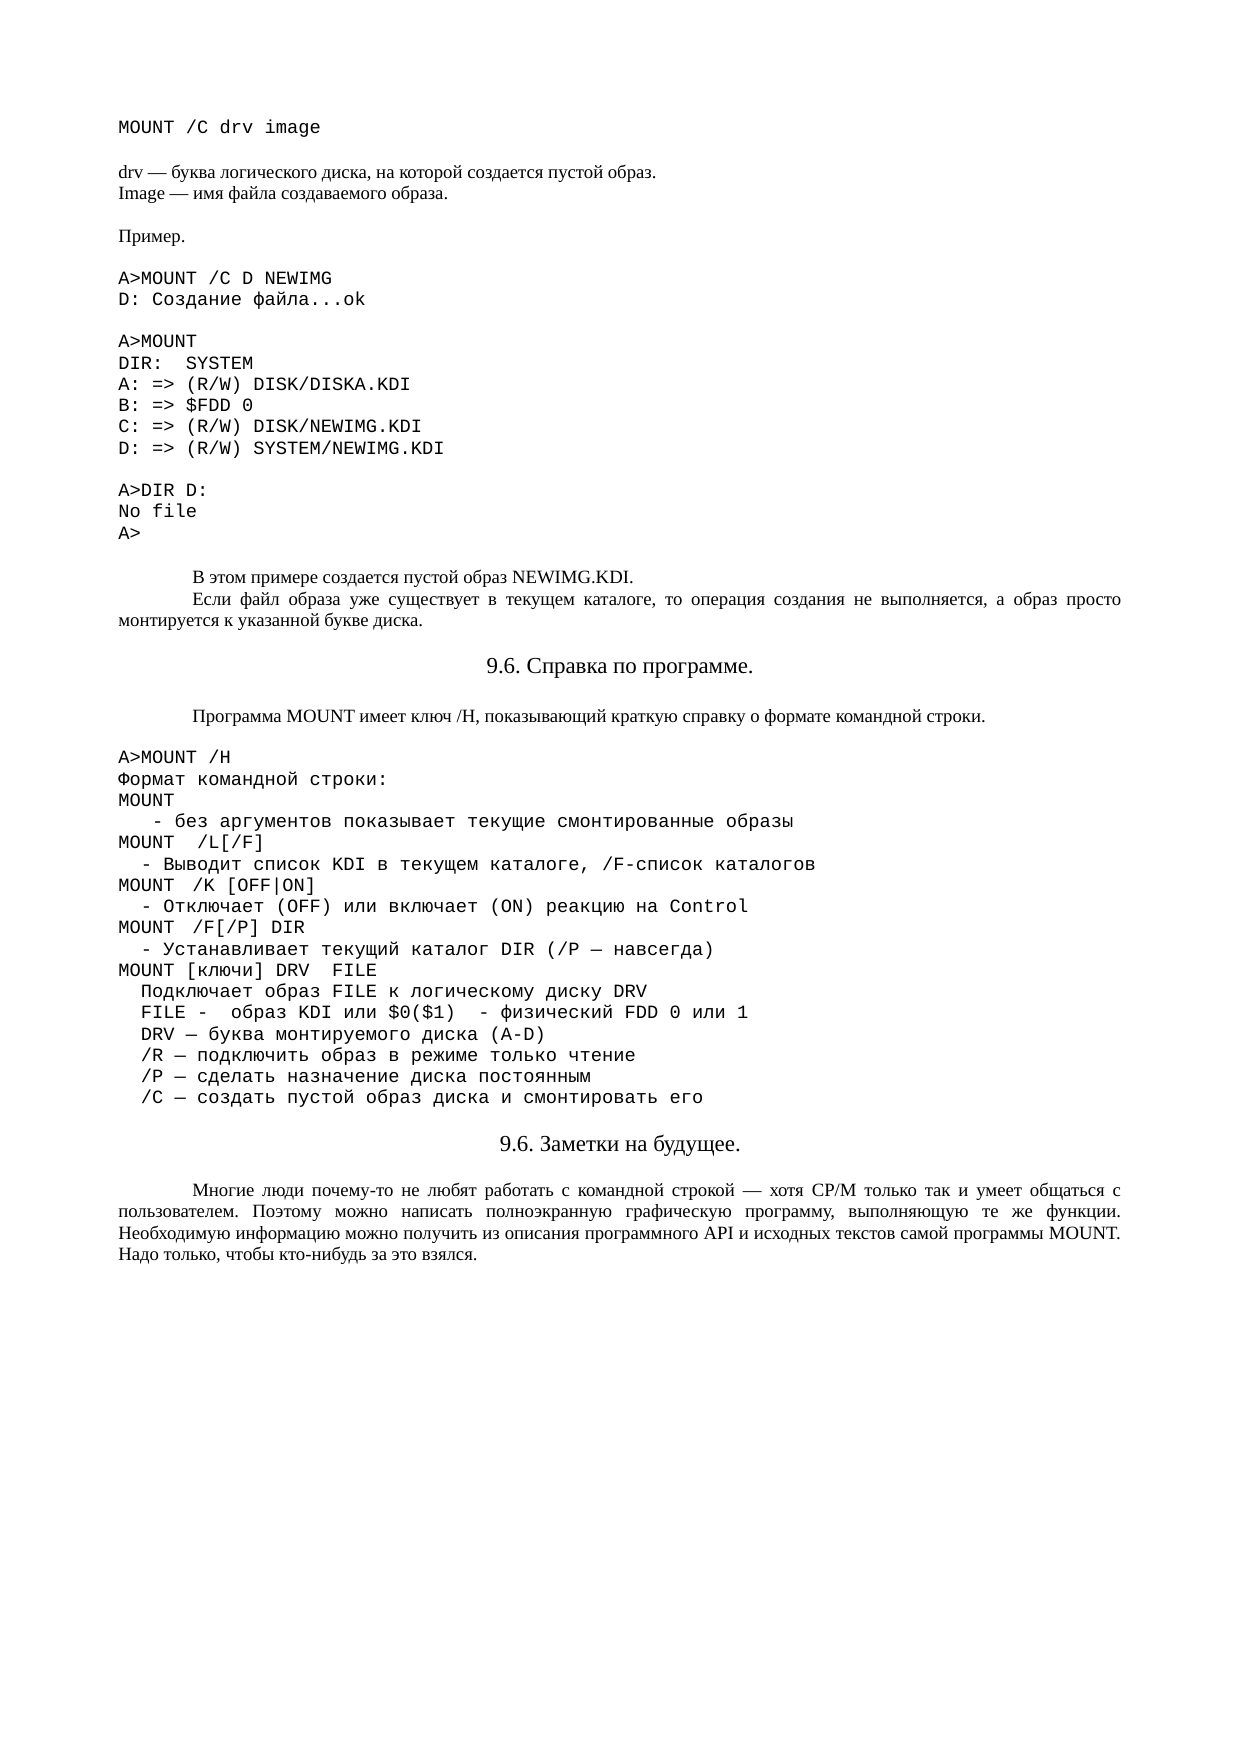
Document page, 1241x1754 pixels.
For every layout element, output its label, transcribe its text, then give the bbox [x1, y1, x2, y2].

text Программа MOUNT имеет ключ /H, показывающий краткую справку о формате командной строки. [118, 705, 1122, 726]
text No file [118, 502, 1122, 523]
text FILE - образ KDI или $0($1) - физический FDD 0 или 1 [118, 1003, 1122, 1024]
text MOUNT /F[/P] DIR [118, 918, 1122, 939]
text A>MOUNT /C D NEWIMG [118, 268, 1122, 290]
text A: => (R/W) DISK/DISKA.KDI [118, 375, 1122, 396]
text - без аргументов показывает текущие смонтированные образы [118, 812, 1122, 833]
text - Выводит список KDI в текущем каталоге, /F-список каталогов [118, 854, 1122, 876]
text A> [118, 523, 1122, 545]
text DRV — буква монтируемого диска (A-D) [118, 1024, 1122, 1046]
text /C — создать пустой образ диска и смонтировать его [118, 1088, 1122, 1109]
text A>DIR D: [118, 481, 1122, 502]
text Если файл образа уже существует в текущем каталоге, то операция создания не выполняется, а образ просто монтируется к указанной букве диска. [118, 587, 1122, 631]
text /R — подключить образ в режиме только чтение [118, 1046, 1122, 1067]
text DIR: SYSTEM [118, 353, 1122, 375]
text Image — имя файла создаваемого образа. [118, 182, 1122, 204]
text /P — сделать назначение диска постоянным [118, 1067, 1122, 1088]
text Многие люди почему-то не любят работать с командной строкой — хотя CP/M только так и умеет общаться с пользователем. Поэтому можно написать полноэкранную графическую программу, выполняющую те же функции. Необходимую информацию можно получить из описания программного API и исходных текстов самой программы MOUNT. Надо только, чтобы кто-нибудь за это взялся. [118, 1178, 1122, 1265]
text MOUNT [118, 791, 1122, 812]
text MOUNT [ключи] DRV FILE [118, 961, 1122, 982]
text A>MOUNT [118, 332, 1122, 353]
text Пример. [118, 225, 1122, 247]
text 9.6. Справка по программе. [118, 652, 1122, 678]
text MOUNT /K [OFF|ON] [118, 876, 1122, 897]
text drv — буква логического диска, на которой создается пустой образ. [118, 161, 1122, 182]
text D: Cоздание файла...ok [118, 290, 1122, 311]
text - Отключает (OFF) или включает (ON) реакцию на Control [118, 897, 1122, 918]
text - Устанавливает текущий каталог DIR (/P — навсегда) [118, 939, 1122, 961]
text C: => (R/W) DISK/NEWIMG.KDI [118, 417, 1122, 438]
text Формат командной строки: [118, 769, 1122, 791]
text A>MOUNT /H [118, 748, 1122, 769]
text MOUNT /C drv image [118, 118, 1122, 139]
text MOUNT /L[/F] [118, 833, 1122, 854]
text 9.6. Заметки на будущее. [118, 1131, 1122, 1157]
text В этом примере создается пустой образ NEWIMG.KDI. [118, 566, 1122, 587]
text D: => (R/W) SYSTEM/NEWIMG.KDI [118, 438, 1122, 460]
text B: => $FDD 0 [118, 396, 1122, 417]
text Подключает образ FILE к логическому диску DRV [118, 982, 1122, 1003]
